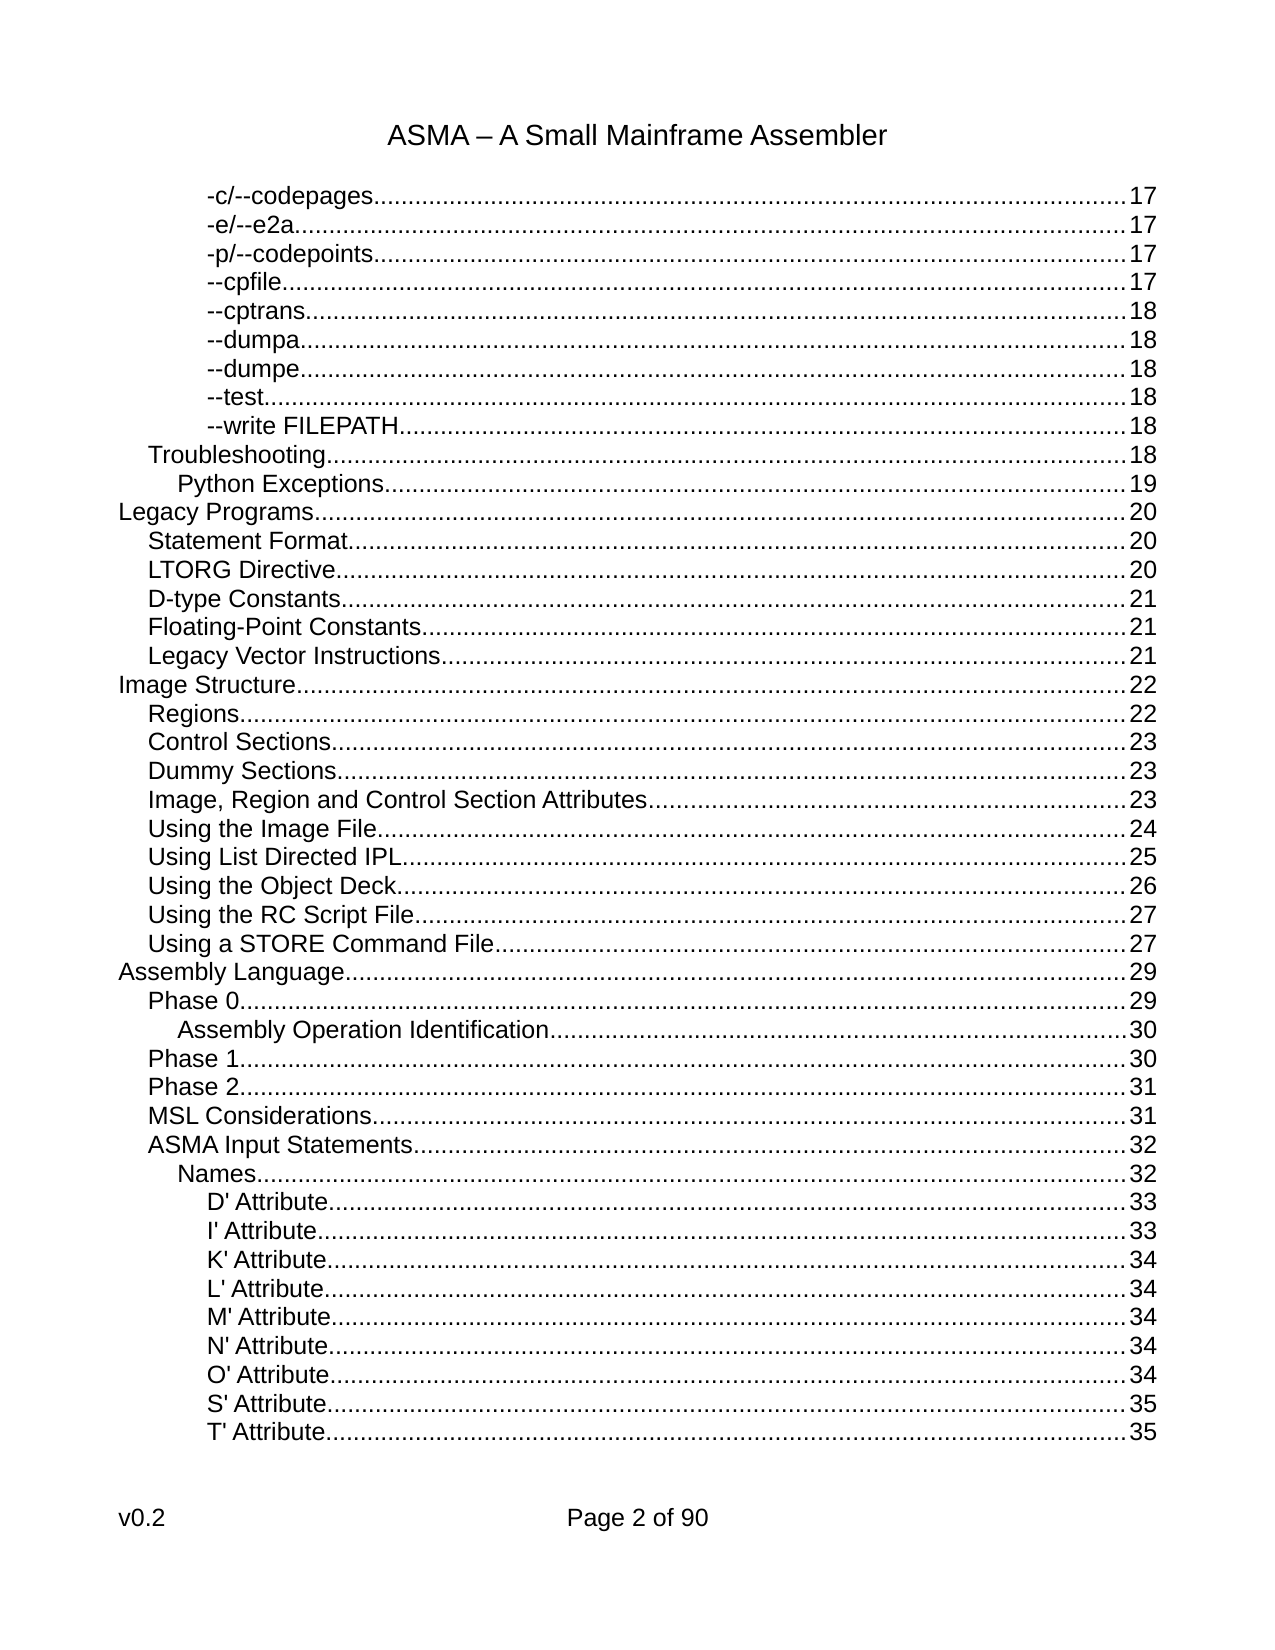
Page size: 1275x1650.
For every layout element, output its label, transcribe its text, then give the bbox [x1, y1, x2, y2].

text Image Structure 22 [118, 670, 1157, 699]
text I' Attribute 33 [207, 1216, 1157, 1245]
text Dummy Sections 23 [148, 756, 1157, 785]
text Using a STORE Command File 27 [148, 929, 1157, 957]
text D-type Constants 21 [148, 584, 1157, 612]
text Legacy Vector Instructions 21 [148, 641, 1157, 670]
text D' Attribute 33 [207, 1187, 1157, 1216]
text -e/--e2a 17 [207, 210, 1157, 239]
text --write FILEPATH 18 [207, 411, 1157, 440]
text Using the RC Script File 27 [148, 900, 1157, 929]
text ASMA Input Statements 32 [148, 1130, 1157, 1159]
text Assembly Language 29 [118, 957, 1157, 986]
text Phase 2 31 [148, 1072, 1157, 1101]
text Regions 22 [148, 699, 1157, 727]
text Using the Image File 24 [148, 814, 1157, 842]
text -c/--codepages 17 [207, 181, 1157, 210]
text L' Attribute 34 [207, 1274, 1157, 1302]
text Image, Region and Control Section Attributes 23 [148, 785, 1157, 814]
text Statement Format 20 [148, 526, 1157, 555]
text O' Attribute 34 [207, 1360, 1157, 1389]
text N' Attribute 34 [207, 1331, 1157, 1360]
text Control Sections 23 [148, 727, 1157, 756]
text T' Attribute 35 [207, 1417, 1157, 1446]
text Troubleshooting 18 [148, 440, 1157, 469]
text Phase 0 29 [148, 986, 1157, 1015]
text K' Attribute 34 [207, 1245, 1157, 1274]
text Python Exceptions 19 [177, 469, 1157, 497]
text Phase 1 30 [148, 1044, 1157, 1072]
text --dumpa 18 [207, 325, 1157, 354]
text -p/--codepoints 17 [207, 239, 1157, 267]
text --test 18 [207, 382, 1157, 411]
text S' Attribute 35 [207, 1389, 1157, 1417]
text Names 32 [177, 1159, 1157, 1187]
text MSL Considerations 31 [148, 1101, 1157, 1130]
text Assembly Operation Identification 30 [177, 1015, 1157, 1044]
text LTORG Directive 20 [148, 555, 1157, 584]
text --dumpe 18 [207, 354, 1157, 382]
text M' Attribute 34 [207, 1302, 1157, 1331]
text Using List Directed IPL 25 [148, 842, 1157, 871]
text Floating-Point Constants 21 [148, 612, 1157, 641]
text --cptrans 18 [207, 296, 1157, 325]
text --cpfile 17 [207, 267, 1157, 296]
text Legacy Programs 20 [118, 497, 1157, 526]
text Using the Object Deck 26 [148, 871, 1157, 900]
